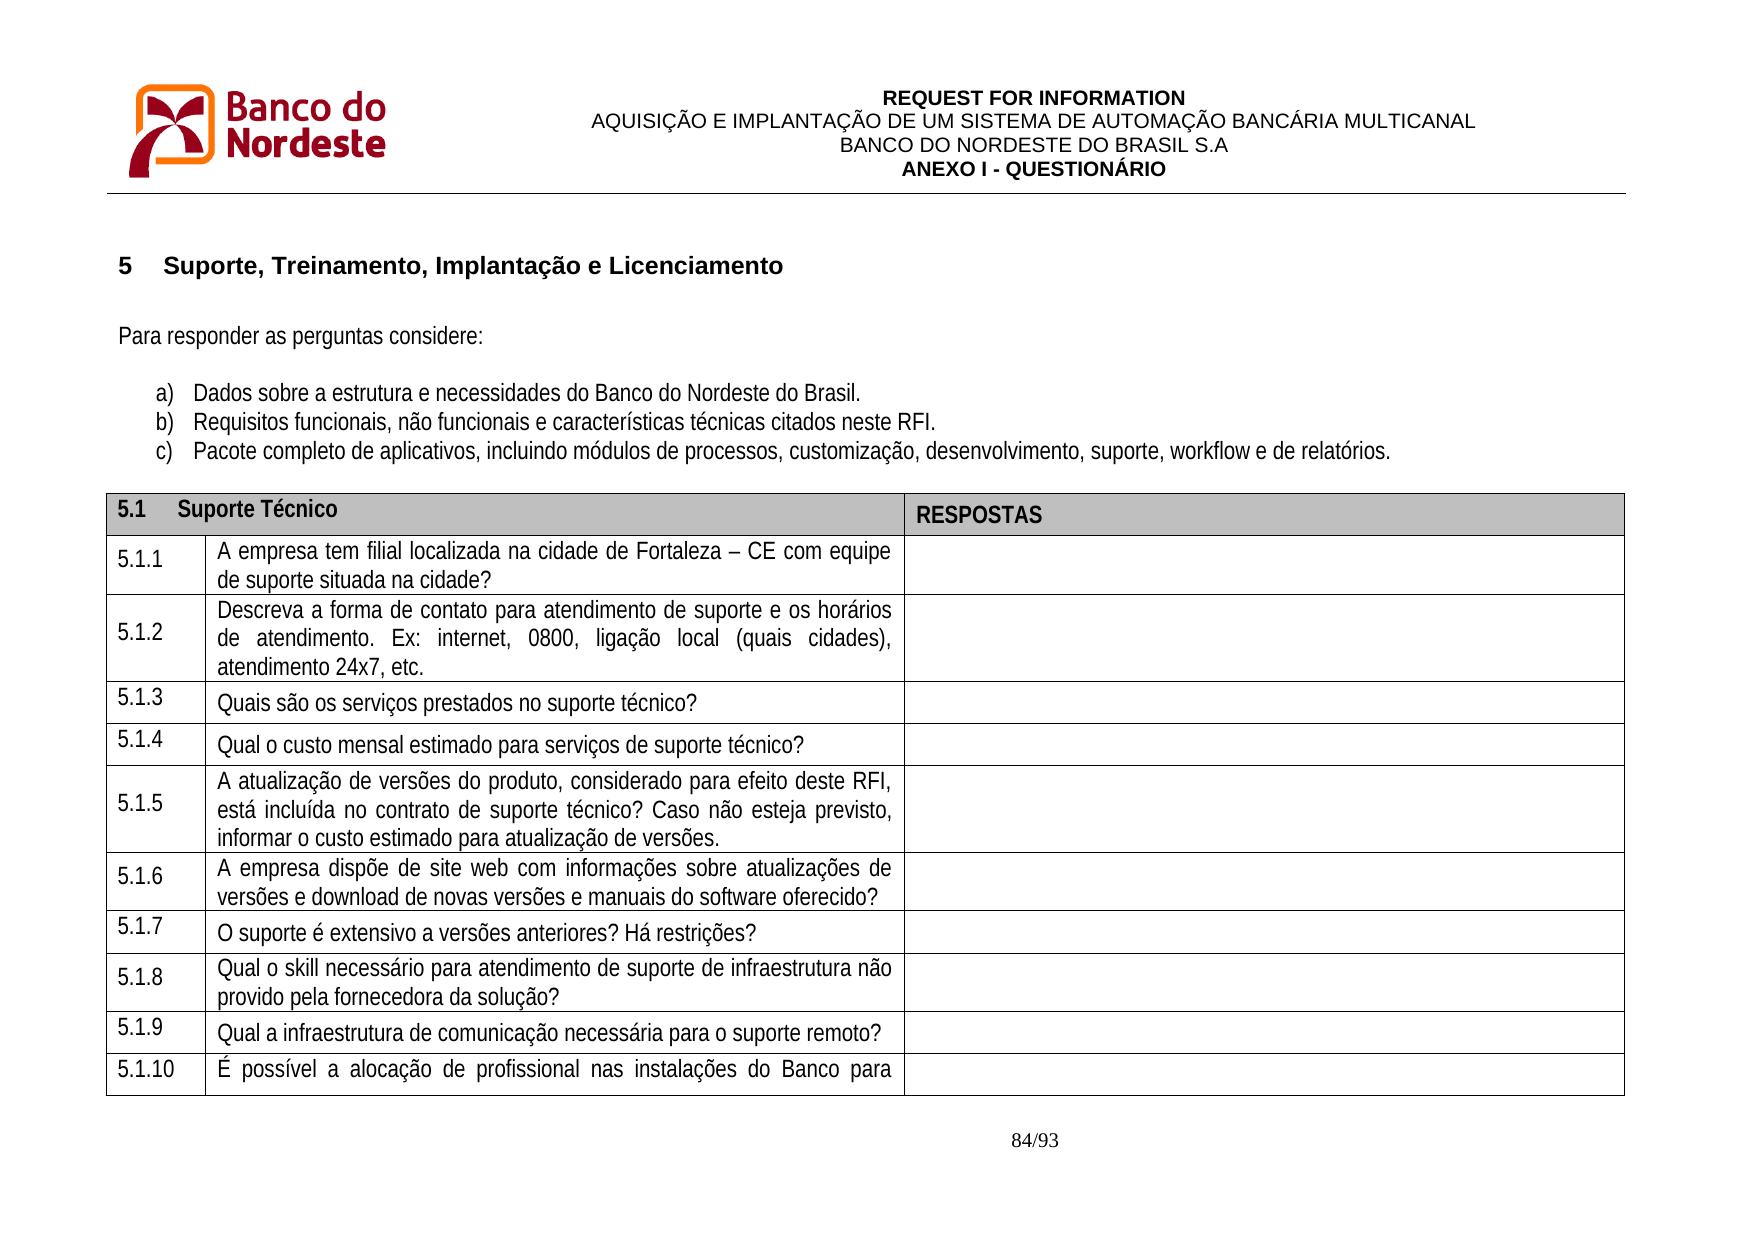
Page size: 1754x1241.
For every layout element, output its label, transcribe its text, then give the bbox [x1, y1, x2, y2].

table_cell A empresa tem filial localizada na cidade de Fortaleza – CE com equipe de suporte situada na cidade? [206, 536, 904, 593]
list Dados sobre a estrutura e necessidades do Banco do Nordeste do Brasil. [156, 378, 1620, 407]
table_cell [905, 766, 1624, 852]
table_cell [905, 682, 1624, 723]
table_cell [905, 911, 1624, 952]
table_cell [107, 595, 205, 681]
text Para responder as perguntas considere: [118, 321, 1620, 350]
table_header RESPOSTAS [905, 494, 1624, 535]
table_cell Descreva a forma de contato para atendimento de suporte e os horários de atendimento. Ex: internet, 0800, ligação local (quais cidades), atendimento 24x7, etc. [206, 595, 904, 681]
table_cell [905, 595, 1624, 681]
table_cell [107, 1012, 205, 1053]
table_cell O suporte é extensivo a versões anteriores? Há restrições? [206, 911, 904, 952]
table_cell [107, 853, 205, 910]
table_cell Quais são os serviços prestados no suporte técnico? [206, 682, 904, 723]
table_cell A atualização de versões do produto, considerado para efeito deste RFI, está incluída no contrato de suporte técnico? Caso não esteja previsto, informar o custo estimado para atualização de versões. [206, 766, 904, 852]
table_cell É possível a alocação de profissional nas instalações do Banco para [206, 1054, 904, 1095]
table_cell Qual o custo mensal estimado para serviços de suporte técnico? [206, 724, 904, 765]
list Suporte, Treinamento, Implantação e Licenciamento [118, 251, 1620, 280]
list Pacote completo de aplicativos, incluindo módulos de processos, customização, desenvolvimento, suporte, workflow e de relatórios. [156, 436, 1620, 464]
table_cell [905, 1054, 1624, 1095]
list Requisitos funcionais, não funcionais e características técnicas citados neste RFI. [156, 407, 1620, 436]
table_cell [905, 724, 1624, 765]
table_header Suporte Técnico [107, 494, 904, 535]
table_cell [107, 536, 205, 593]
table_cell [107, 682, 205, 723]
table_cell A empresa dispõe de site web com informações sobre atualizações de versões e download de novas versões e manuais do software oferecido? [206, 853, 904, 910]
table_cell Qual a infraestrutura de comunicação necessária para o suporte remoto? [206, 1012, 904, 1053]
table_cell [107, 766, 205, 852]
table_cell [905, 954, 1624, 1011]
table_cell [107, 911, 205, 952]
table_cell [905, 853, 1624, 910]
table_cell Qual o skill necessário para atendimento de suporte de infraestrutura não provido pela fornecedora da solução? [206, 954, 904, 1011]
table_cell [107, 724, 205, 765]
table_cell [107, 954, 205, 1011]
table_cell [905, 1012, 1624, 1053]
table_cell [107, 1054, 205, 1095]
table_cell [905, 536, 1624, 593]
